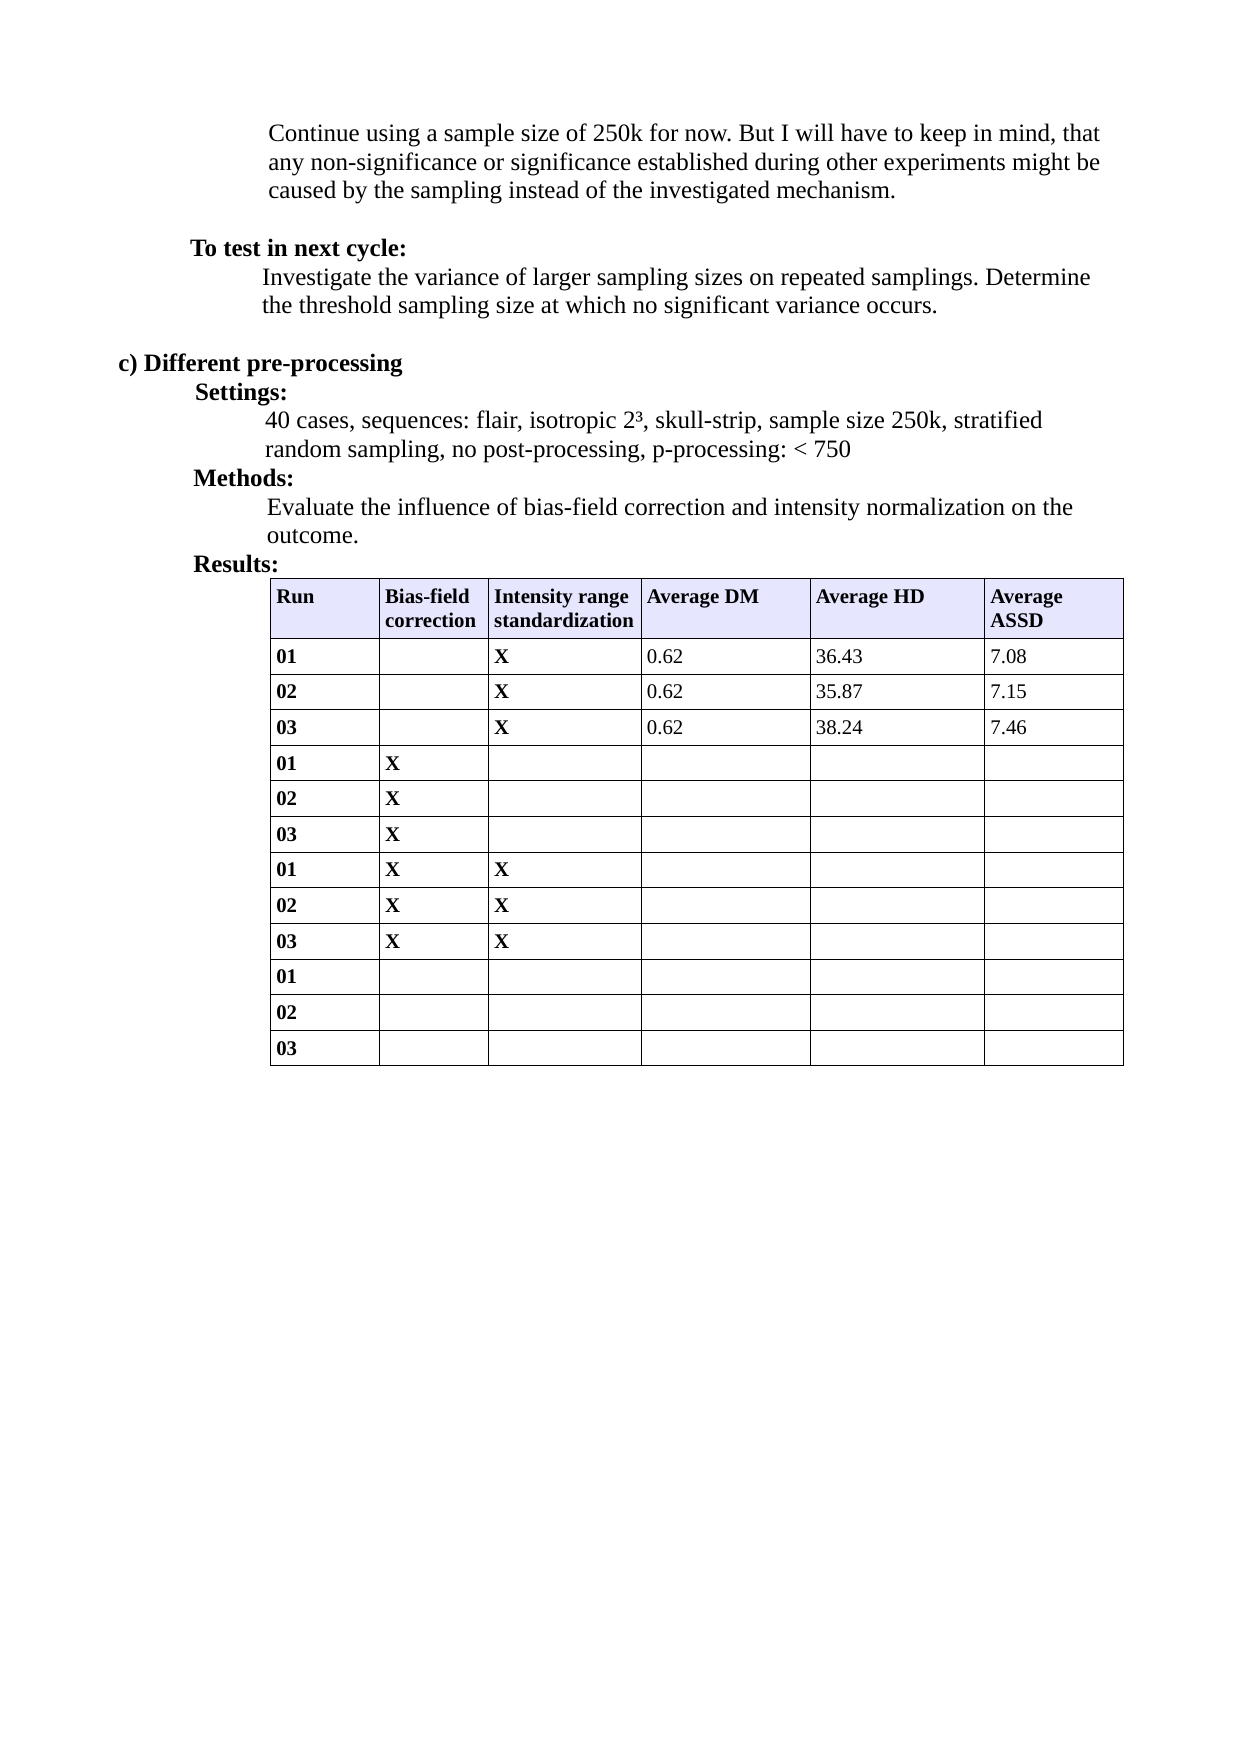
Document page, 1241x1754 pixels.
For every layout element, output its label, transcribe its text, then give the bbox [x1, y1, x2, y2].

table_cell 36.43 [811, 639, 984, 673]
table_cell [642, 960, 810, 994]
table_header Intensity range standardization [489, 579, 641, 638]
table_cell 01 [271, 960, 379, 994]
table_cell 0.62 [642, 639, 810, 673]
table_cell [489, 1031, 641, 1065]
table_cell 38.24 [811, 710, 984, 745]
table_cell X [489, 888, 641, 923]
table_cell [642, 1031, 810, 1065]
table_cell 0.62 [642, 710, 810, 745]
table_cell [985, 960, 1123, 994]
text Evaluate the influence of bias-field correction and intensity normalization on the outcome. [267, 492, 1122, 549]
table_cell 03 [271, 710, 379, 745]
table_cell [985, 1031, 1123, 1065]
table_cell X [380, 817, 488, 852]
table_cell [380, 675, 488, 709]
table_cell [811, 888, 984, 923]
table_cell X [380, 924, 488, 958]
table_cell [380, 995, 488, 1030]
text Results: [193, 549, 1122, 578]
text Settings: [195, 377, 1122, 406]
table_cell [811, 960, 984, 994]
table_cell X [380, 853, 488, 887]
table_cell [489, 995, 641, 1030]
table_cell X [380, 781, 488, 816]
table_cell [642, 817, 810, 852]
table_cell [642, 995, 810, 1030]
table_cell 03 [271, 1031, 379, 1065]
table_cell [985, 817, 1123, 852]
table_cell 35.87 [811, 675, 984, 709]
table_cell [985, 781, 1123, 816]
table_cell 01 [271, 853, 379, 887]
table_cell [985, 888, 1123, 923]
table_cell X [380, 888, 488, 923]
table_cell [811, 853, 984, 887]
table_header Average DM [642, 579, 810, 638]
text Investigate the variance of larger sampling sizes on repeated samplings. Determine the threshold sampling size at which no significant variance occurs. [262, 262, 1122, 319]
table_header Average HD [811, 579, 984, 638]
table_header Bias-field correction [380, 579, 488, 638]
table_cell 03 [271, 924, 379, 958]
table_cell [985, 924, 1123, 958]
table_cell [489, 781, 641, 816]
table_cell [811, 746, 984, 780]
table_cell [380, 960, 488, 994]
table_cell X [380, 746, 488, 780]
table_cell X [489, 675, 641, 709]
table_cell [380, 639, 488, 673]
table_cell [642, 924, 810, 958]
text To test in next cycle: [190, 233, 1122, 262]
table_cell [489, 960, 641, 994]
table_cell 03 [271, 817, 379, 852]
table_cell X [489, 924, 641, 958]
table_cell [985, 746, 1123, 780]
table_cell 0.62 [642, 675, 810, 709]
table_cell [811, 995, 984, 1030]
table_cell 01 [271, 639, 379, 673]
text Continue using a sample size of 250k for now. But I will have to keep in mind, that any non-significance or significance established during other experiments might be caused by the sampling instead of the investigated mechanism. [268, 118, 1122, 204]
table_cell 02 [271, 675, 379, 709]
table_cell [380, 1031, 488, 1065]
table_cell 02 [271, 995, 379, 1030]
table_cell [642, 853, 810, 887]
table_cell [811, 1031, 984, 1065]
table_header Run [271, 579, 379, 638]
table_cell 7.46 [985, 710, 1123, 745]
table_cell X [489, 853, 641, 887]
table_cell 7.15 [985, 675, 1123, 709]
text 40 cases, sequences: flair, isotropic 2³, skull-strip, sample size 250k, stratified random sampling, no post-processing, p-processing: < 750 [265, 406, 1122, 463]
table_cell X [489, 639, 641, 673]
table_cell 02 [271, 888, 379, 923]
table_cell [985, 853, 1123, 887]
table_cell 01 [271, 746, 379, 780]
text Methods: [193, 463, 1122, 492]
table_cell 7.08 [985, 639, 1123, 673]
table_cell [811, 924, 984, 958]
table_cell X [489, 710, 641, 745]
table_cell [642, 888, 810, 923]
table_header Average ASSD [985, 579, 1123, 638]
table_cell 02 [271, 781, 379, 816]
table_cell [380, 710, 488, 745]
table_cell [985, 995, 1123, 1030]
table_cell [811, 817, 984, 852]
table_cell [489, 817, 641, 852]
table_cell [489, 746, 641, 780]
table_cell [811, 781, 984, 816]
table_cell [642, 781, 810, 816]
table_cell [642, 746, 810, 780]
text c) Different pre-processing [118, 348, 1122, 377]
